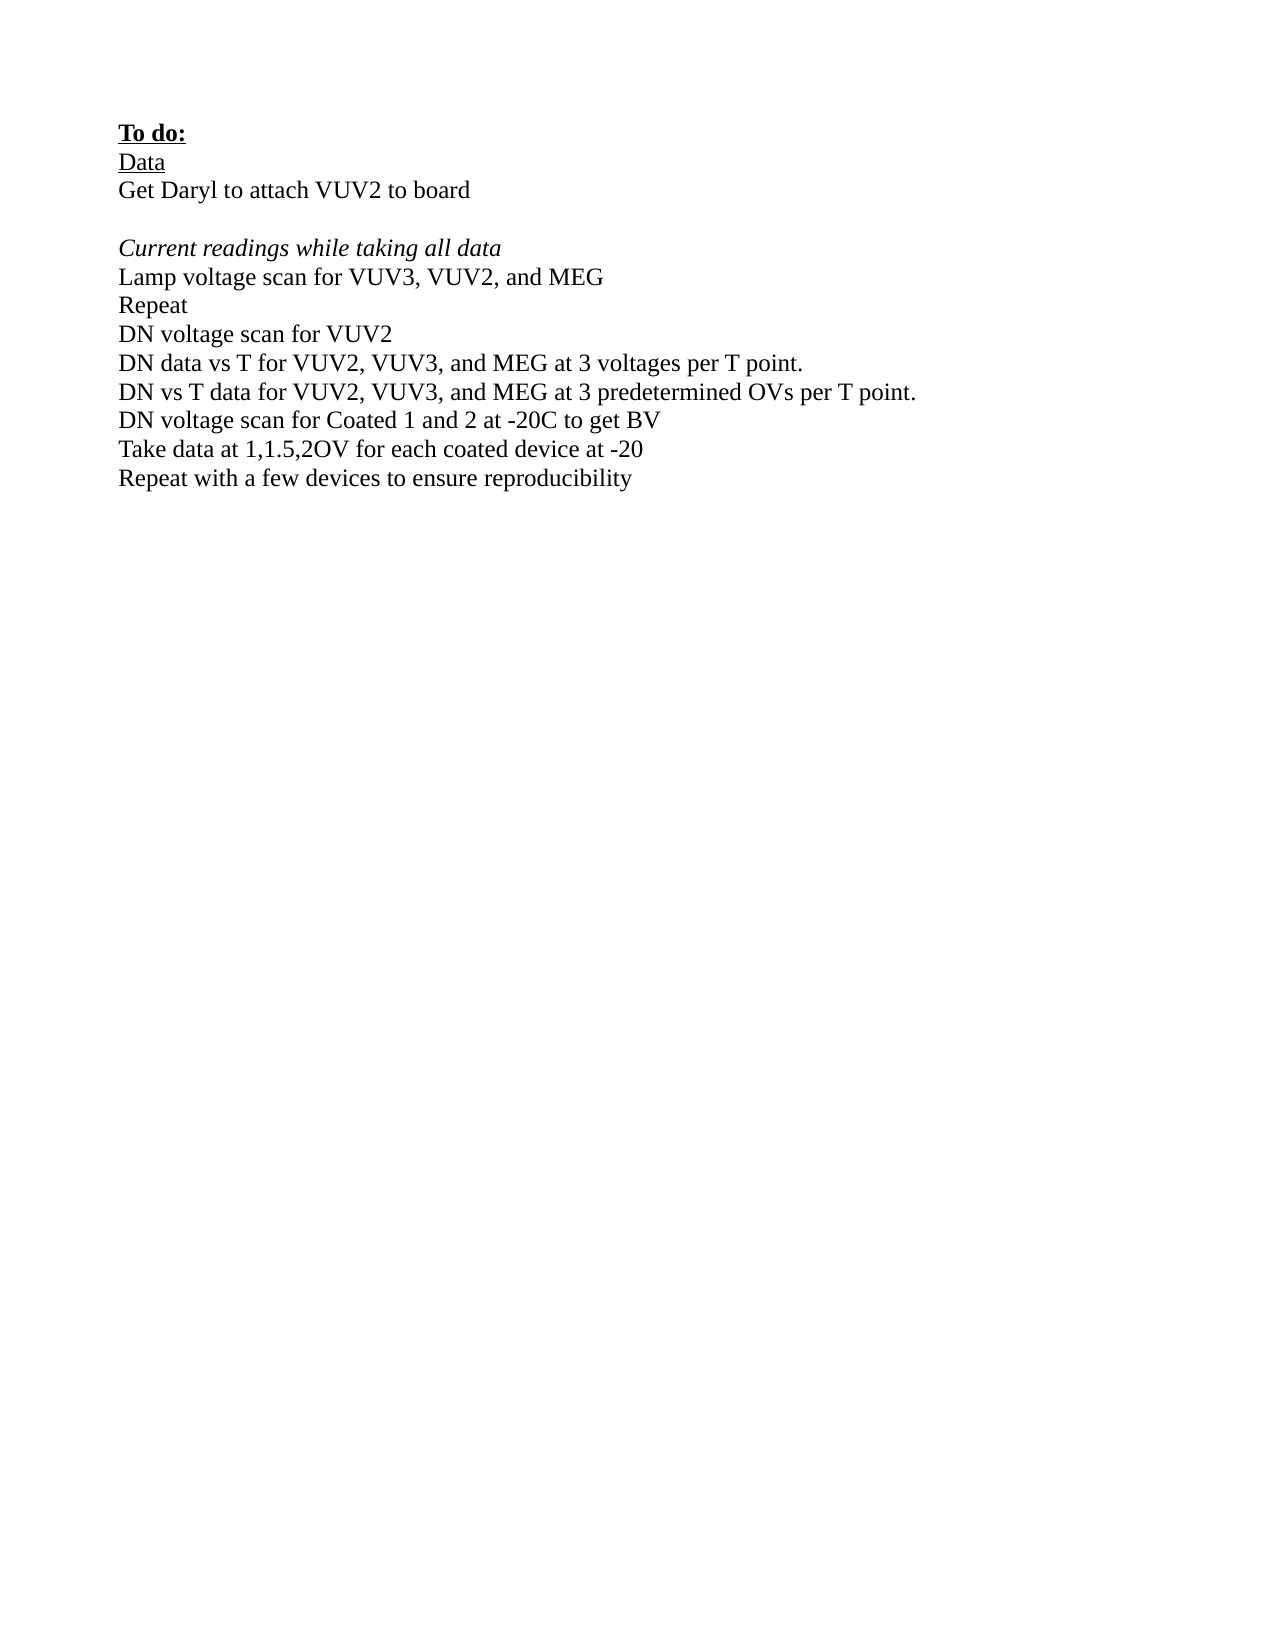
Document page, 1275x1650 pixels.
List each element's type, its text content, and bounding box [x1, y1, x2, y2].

text Lamp voltage scan for VUV3, VUV2, and MEG [118, 262, 1157, 291]
text Repeat [118, 291, 1157, 319]
text DN voltage scan for Coated 1 and 2 at -20C to get BV [118, 406, 1157, 434]
text Data [118, 147, 1157, 176]
text Current readings while taking all data [118, 233, 1157, 262]
text DN data vs T for VUV2, VUV3, and MEG at 3 voltages per T point. [118, 348, 1157, 377]
text Get Daryl to attach VUV2 to board [118, 176, 1157, 204]
text Repeat with a few devices to ensure reproducibility [118, 463, 1157, 492]
text To do: [118, 118, 1157, 147]
text DN vs T data for VUV2, VUV3, and MEG at 3 predetermined OVs per T point. [118, 377, 1157, 406]
text Take data at 1,1.5,2OV for each coated device at -20 [118, 434, 1157, 463]
text DN voltage scan for VUV2 [118, 319, 1157, 348]
